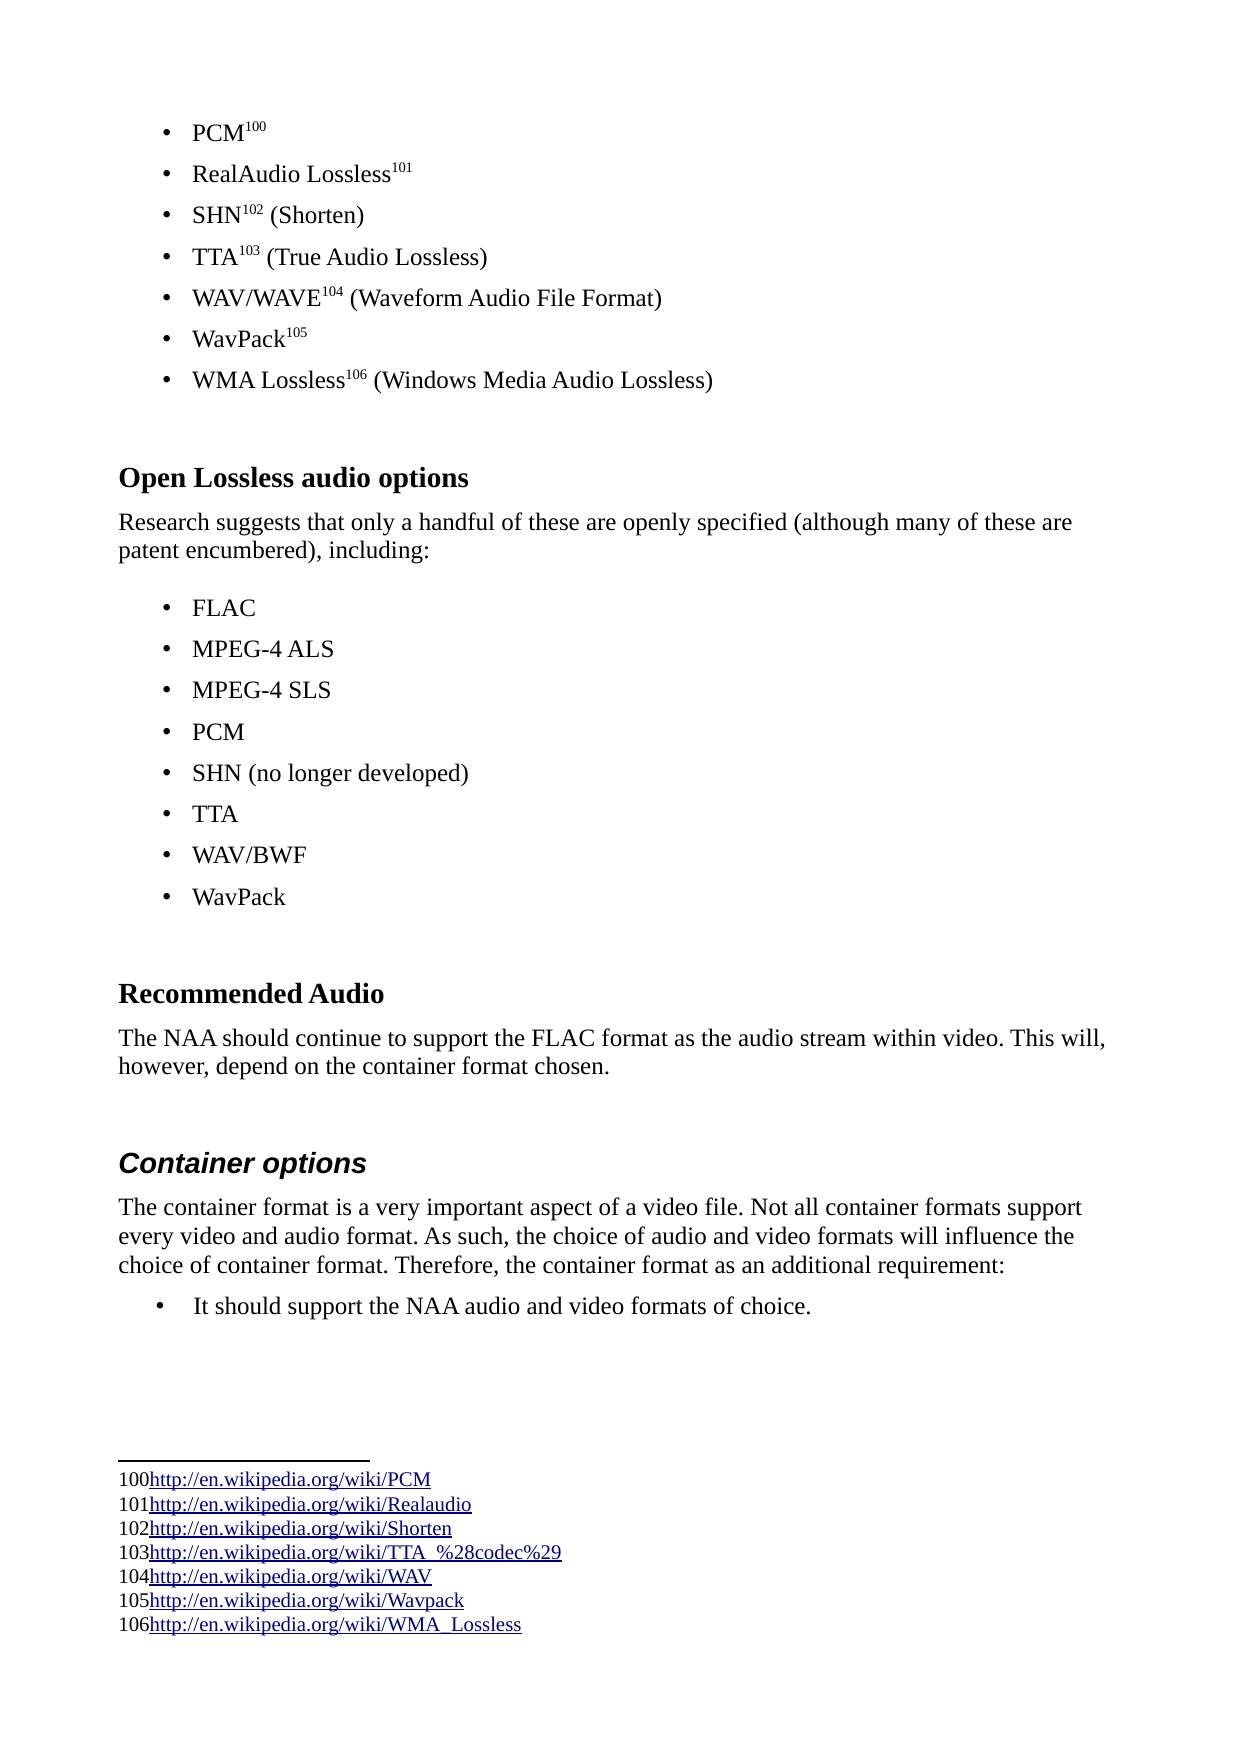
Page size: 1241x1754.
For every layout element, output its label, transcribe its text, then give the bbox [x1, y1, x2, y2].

subtitle Container options [118, 1146, 1122, 1180]
list http://en.wikipedia.org/wiki/PCM [118, 1467, 1122, 1491]
list http://en.wikipedia.org/wiki/Realaudio [118, 1491, 1122, 1516]
list MPEG-4 SLS [162, 675, 1122, 704]
list WavPack [162, 882, 1122, 910]
list RealAudio Lossless [162, 159, 1122, 188]
list http://en.wikipedia.org/wiki/TTA_%28codec%29 [118, 1539, 1122, 1564]
list WavPack [162, 324, 1122, 353]
list WAV/WAVE (Waveform Audio File Format) [162, 283, 1122, 312]
list TTA [162, 799, 1122, 828]
list SHN (no longer developed) [162, 758, 1122, 787]
text The NAA should continue to support the FLAC format as the audio stream within video. This will, however, depend on the container format chosen. [118, 1023, 1122, 1080]
subtitle Recommended Audio [118, 977, 1122, 1010]
list http://en.wikipedia.org/wiki/WMA_Lossless [118, 1612, 1122, 1636]
subtitle Open Lossless audio options [118, 461, 1122, 494]
list It should support the NAA audio and video formats of choice. [156, 1291, 1122, 1320]
text Research suggests that only a handful of these are openly specified (although many of these are patent encumbered), including: [118, 507, 1122, 564]
list http://en.wikipedia.org/wiki/Wavpack [118, 1588, 1122, 1612]
list http://en.wikipedia.org/wiki/WAV [118, 1564, 1122, 1588]
list MPEG-4 ALS [162, 634, 1122, 663]
list TTA (True Audio Lossless) [162, 242, 1122, 271]
text The container format is a very important aspect of a video file. Not all container formats support every video and audio format. As such, the choice of audio and video formats will influence the choice of container format. Therefore, the container format as an additional requirement: [118, 1192, 1122, 1279]
list http://en.wikipedia.org/wiki/Shorten [118, 1516, 1122, 1539]
list PCM [162, 118, 1122, 147]
list WAV/BWF [162, 840, 1122, 869]
list WMA Lossless (Windows Media Audio Lossless) [162, 366, 1122, 394]
list FLAC [162, 593, 1122, 622]
list PCM [162, 717, 1122, 745]
list SHN (Shorten) [162, 201, 1122, 229]
